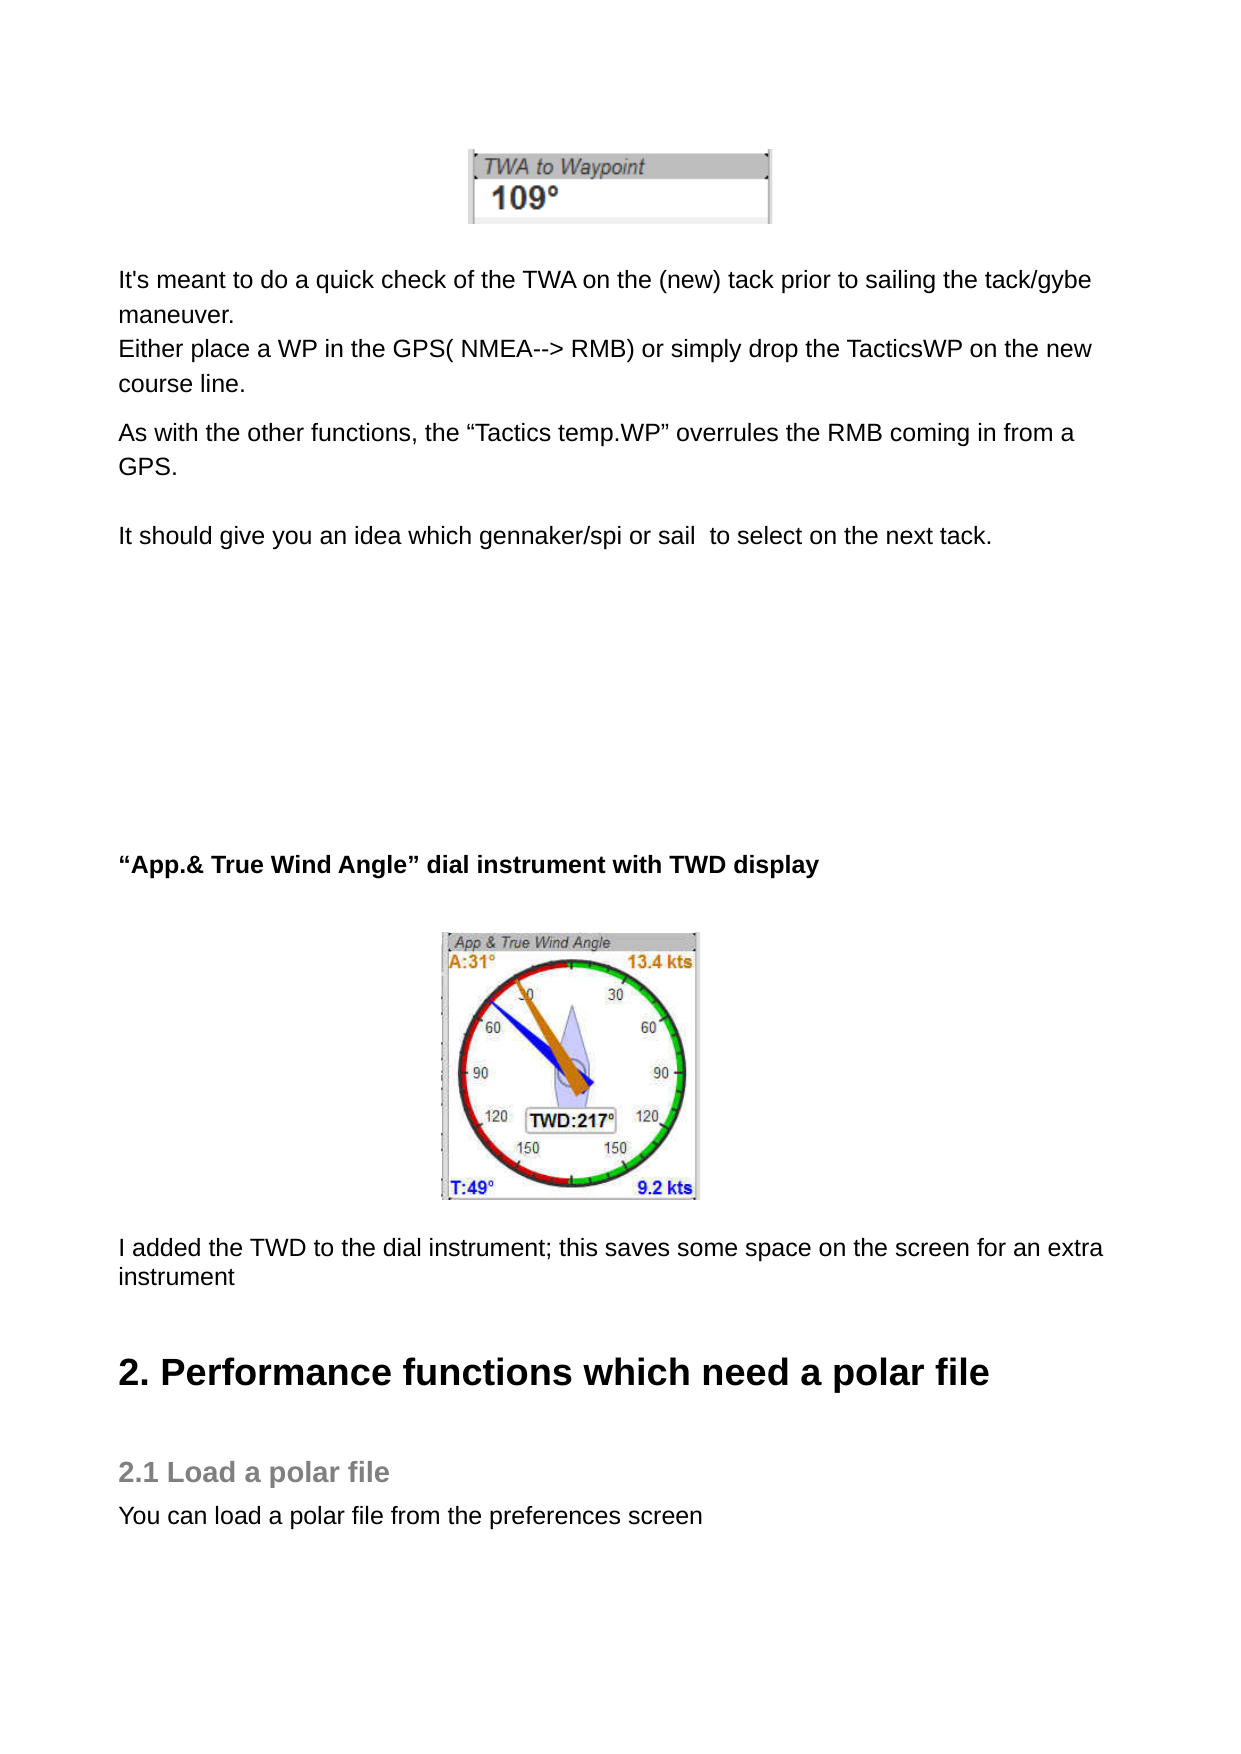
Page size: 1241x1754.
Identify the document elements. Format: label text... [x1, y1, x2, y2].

subtitle 2. Performance functions which need a polar file [118, 1350, 1122, 1394]
text I added the TWD to the dial instrument; this saves some space on the screen for an extra instrument [118, 1233, 1122, 1291]
picture [441, 932, 701, 1200]
text You can load a polar file from the preferences screen [118, 1501, 1122, 1530]
text As with the other functions, the “Tactics temp.WP” overrules the RMB coming in from a GPS. It should give you an idea which gennaker/spi or sail to select on the next tack. [118, 418, 1122, 584]
subtitle 2.1 Load a polar file [118, 1455, 1122, 1489]
picture [467, 149, 773, 224]
text “App.& True Wind Angle” dial instrument with TWD display [118, 850, 1122, 879]
text It's meant to do a quick check of the TWA on the (new) tack prior to sailing the tack/gybe maneuver. Either place a WP in the GPS( NMEA--> RMB) or simply drop the TacticsWP on the new course line. [118, 265, 1122, 397]
